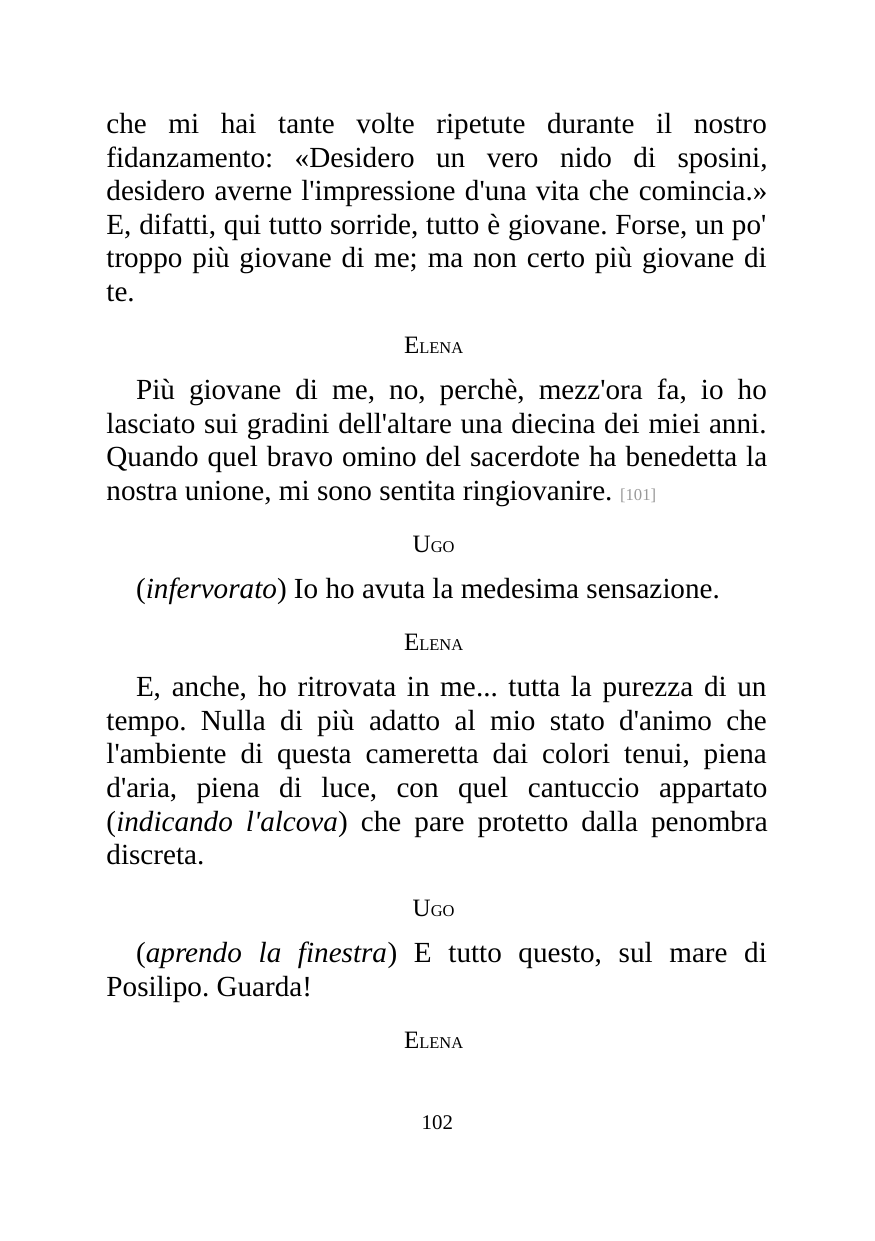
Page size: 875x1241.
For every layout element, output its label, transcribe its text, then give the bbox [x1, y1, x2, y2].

text Ugo [106, 889, 768, 923]
text E, anche, ho ritrovata in me... tutta la purezza di un tempo. Nulla di più adatto al mio stato d'animo che l'ambiente di questa cameretta dai colori tenui, piena d'aria, piena di luce, con quel cantuccio appartato (indicando l'alcova) che pare protetto dalla penombra discreta. [106, 669, 768, 871]
text (infervorato) Io ho avuta la medesima sensazione. [106, 571, 768, 605]
text Elena [106, 623, 768, 657]
text Ugo [106, 525, 768, 559]
text Più giovane di me, no, perchè, mezz'ora fa, io ho lasciato sui gradini dell'altare una diecina dei miei anni. Quando quel bravo omino del sacerdote ha benedetta la nostra unione, mi sono sentita ringiovanire. [101] [106, 372, 768, 506]
text Elena [106, 326, 768, 360]
text che mi hai tante volte ripetute durante il nostro fidanzamento: «Desidero un vero nido di sposini, desidero averne l'impressione d'una vita che comincia.» E, difatti, qui tutto sorride, tutto è giovane. Forse, un po' troppo più giovane di me; ma non certo più giovane di te. [106, 106, 768, 307]
text Elena [106, 1021, 768, 1055]
text (aprendo la finestra) E tutto questo, sul mare di Posilipo. Guarda! [106, 936, 768, 1003]
